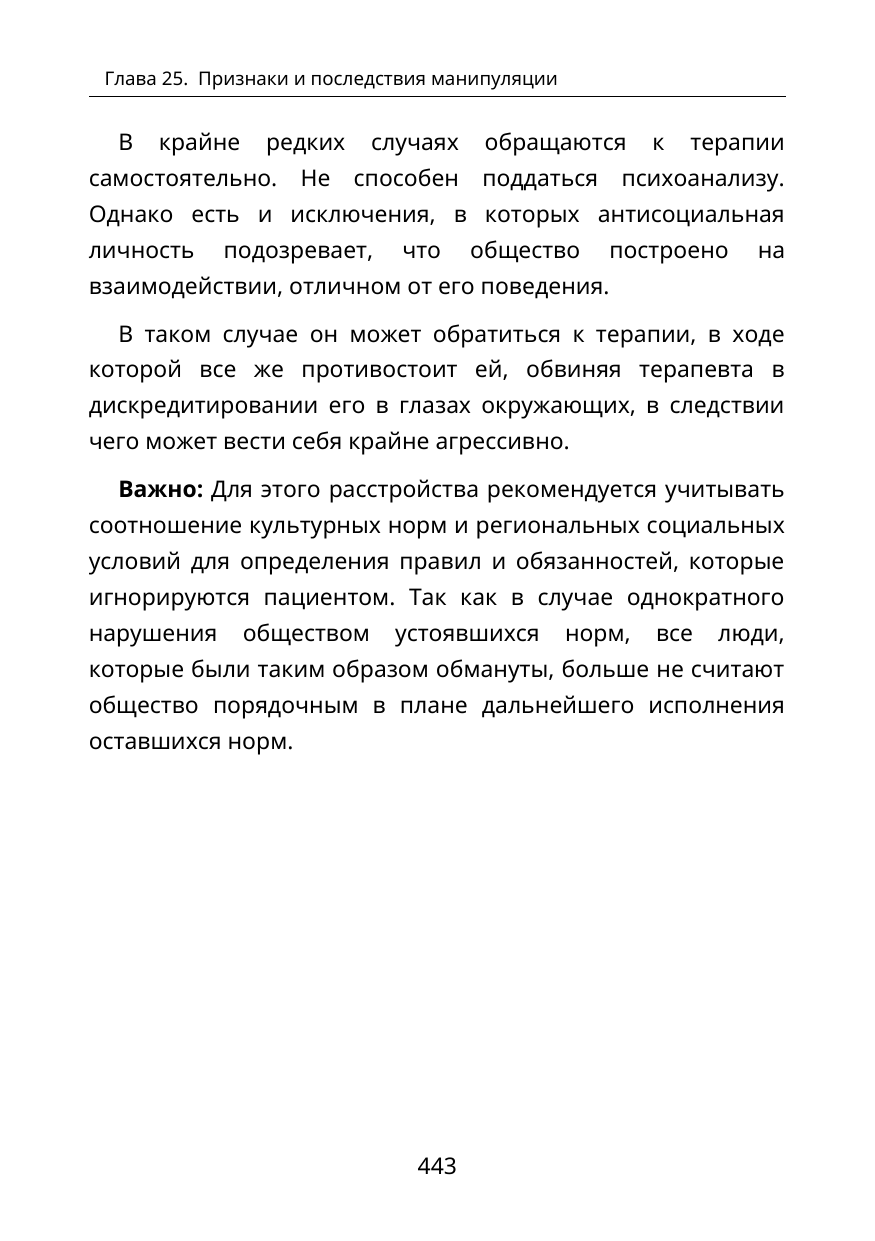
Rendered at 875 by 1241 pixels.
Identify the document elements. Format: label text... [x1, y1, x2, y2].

text В таком случае он может обратиться к терапии, в ходе которой все же противостоит ей, обвиняя терапевта в дискредитировании его в глазах окружающих, в следствии чего может вести себя крайне агрессивно. [88, 317, 786, 457]
text Важно: Для этого расстройства рекомендуется учитывать соотношение культурных норм и региональных социальных условий для определения правил и обязанностей, которые игнорируются пациентом. Так как в случае однократного нарушения обществом устоявшихся норм, все люди, которые были таким образом обмануты, больше не считают общество порядочным в плане дальнейшего исполнения оставшихся норм. [88, 473, 786, 756]
text В крайне редких случаях обращаются к терапии самостоятельно. Не способен поддаться психоанализу. Однако есть и исключения, в которых антисоциальная личность подозревает, что общество построено на взаимодействии, отличном от его поведения. [88, 126, 786, 301]
